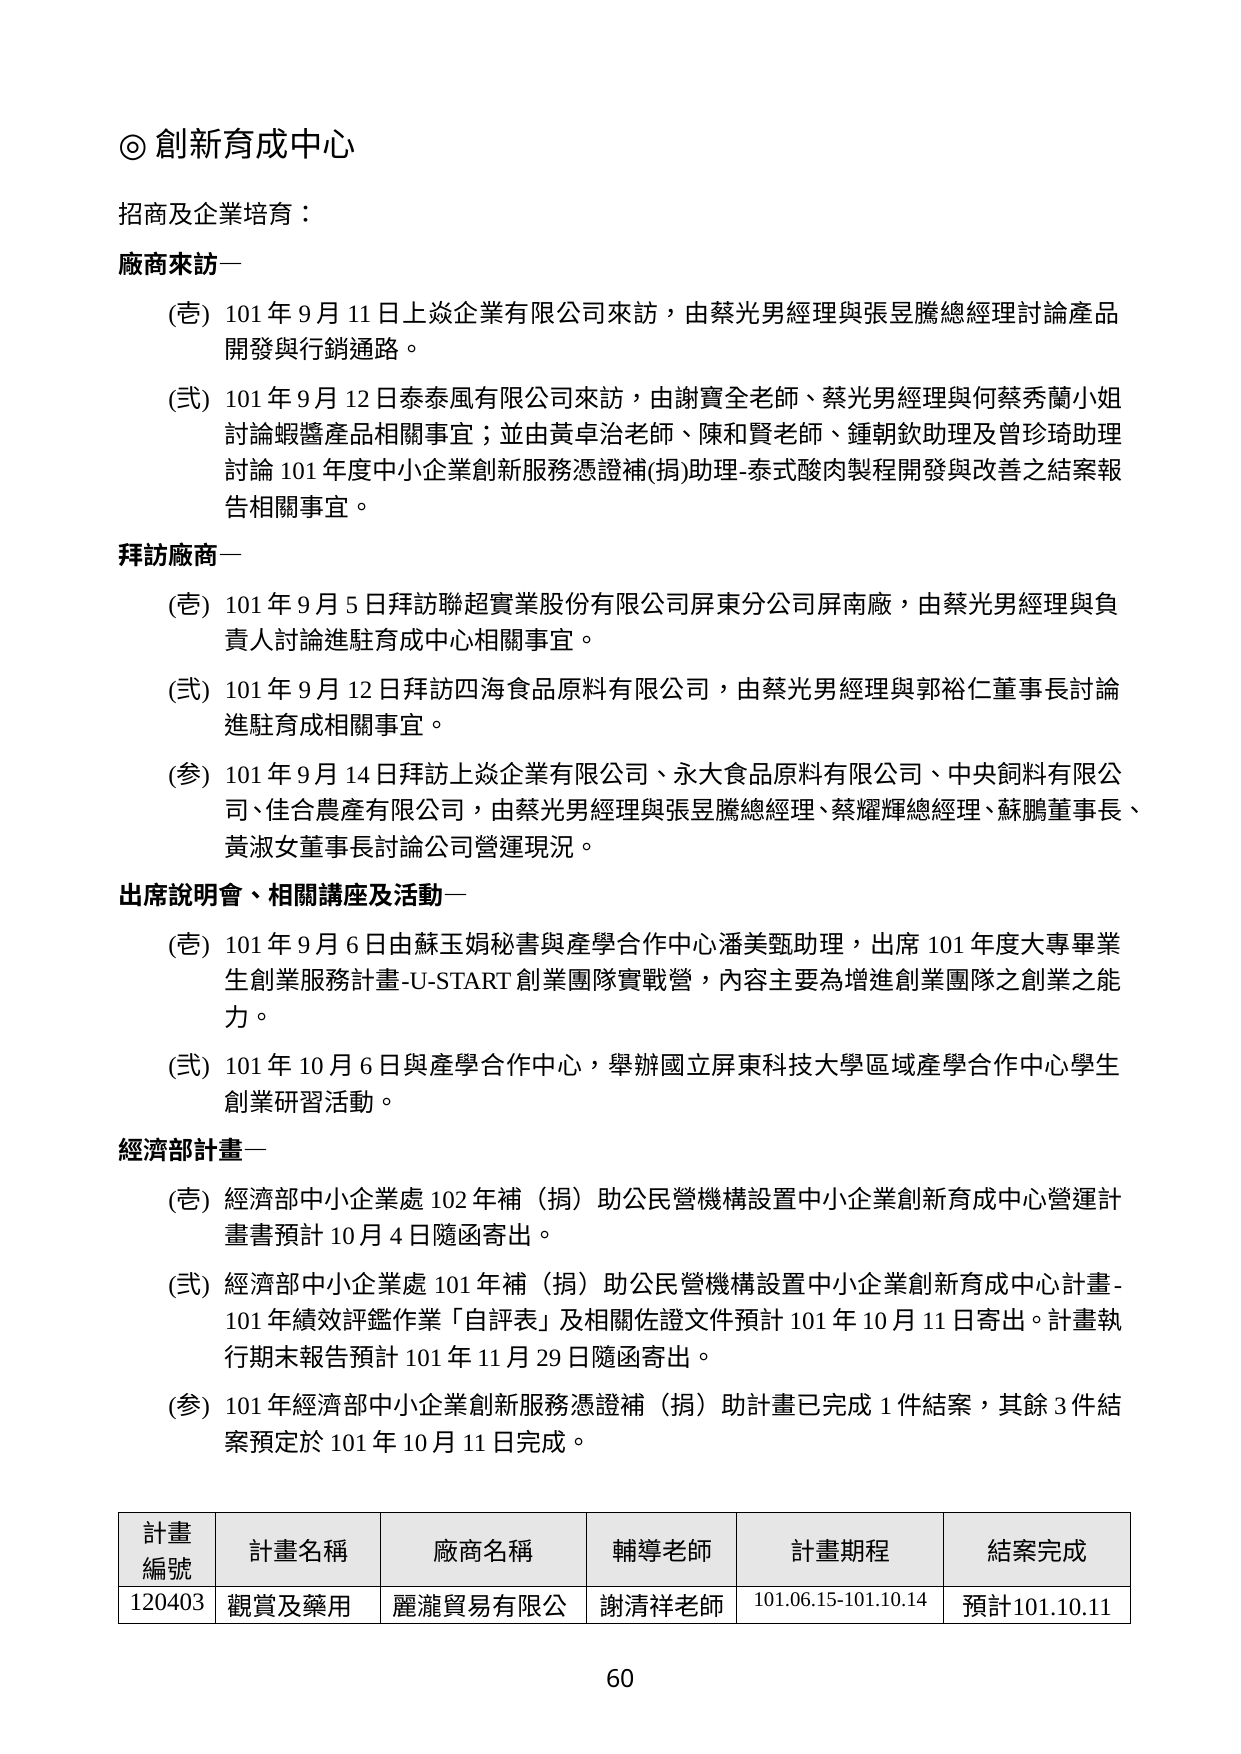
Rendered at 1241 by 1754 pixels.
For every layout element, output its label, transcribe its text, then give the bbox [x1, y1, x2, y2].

list 101年9月12日泰泰風有限公司來訪，由謝寶全老師、蔡光男經理與何蔡秀蘭小姐討論蝦醬產品相關事宜；並由黃卓治老師、陳和賢老師、鍾朝欽助理及曾珍琦助理討論101年度中小企業創新服務憑證補(捐)助理-泰式酸肉製程開發與改善之結案報告相關事宜。 [168, 378, 1122, 523]
table_header 輔導老師 [587, 1513, 736, 1586]
table_header 廠商名稱 [381, 1513, 586, 1586]
table_header 結案完成 [944, 1513, 1130, 1586]
list 101年9月14日拜訪上焱企業有限公司、永大食品原料有限公司、中央飼料有限公司、佳合農產有限公司，由蔡光男經理與張昱騰總經理、蔡耀輝總經理、蘇鵬董事長、黃淑女董事長討論公司營運現況。 [168, 754, 1122, 863]
text 拜訪廠商— [118, 536, 1122, 572]
text 出席說明會、相關講座及活動— [118, 876, 1122, 912]
table_header 計畫 編號 [119, 1513, 215, 1586]
text 經濟部計畫— [118, 1131, 1122, 1167]
text 廠商來訪— [118, 244, 1122, 281]
list 101年10月6日與產學合作中心，舉辦國立屏東科技大學區域產學合作中心學生創業研習活動。 [168, 1046, 1122, 1118]
table_cell 麗瀧貿易有限公 [381, 1587, 586, 1623]
list 101年9月11日上焱企業有限公司來訪，由蔡光男經理與張昱騰總經理討論產品開發與行銷通路。 [168, 293, 1122, 366]
list 101年9月12日拜訪四海食品原料有限公司，由蔡光男經理與郭裕仁董事長討論進駐育成相關事宜。 [168, 669, 1122, 742]
list 經濟部中小企業處102年補（捐）助公民營機構設置中小企業創新育成中心營運計畫書預計10月4日隨函寄出。 [168, 1179, 1122, 1252]
list 101年經濟部中小企業創新服務憑證補（捐）助計畫已完成1件結案，其餘3件結案預定於101年10月11日完成。 [168, 1386, 1122, 1458]
table_cell 謝清祥老師 [587, 1587, 736, 1623]
table_header 計畫名稱 [216, 1513, 380, 1586]
table_cell 觀賞及藥用 [216, 1587, 380, 1623]
table_cell 預計101.10.11 [944, 1587, 1130, 1623]
table_cell 101.06.15-101.10.14 [737, 1587, 943, 1623]
list 101年9月5日拜訪聯超實業股份有限公司屏東分公司屏南廠，由蔡光男經理與負責人討論進駐育成中心相關事宜。 [168, 584, 1122, 657]
table_cell 120403 [119, 1587, 215, 1623]
text 招商及企業培育： [118, 190, 1122, 232]
list 101年9月6日由蘇玉娟秘書與產學合作中心潘美甄助理，出席101年度大專畢業生創業服務計畫-U-START創業團隊實戰營，內容主要為增進創業團隊之創業之能力。 [168, 924, 1122, 1033]
list 經濟部中小企業處101年補（捐）助公民營機構設置中小企業創新育成中心計畫-101年績效評鑑作業「自評表」及相關佐證文件預計101年10月11日寄出。計畫執行期末報告預計101年11月29日隨函寄出。 [168, 1264, 1122, 1373]
table_header 計畫期程 [737, 1513, 943, 1586]
text ◎ 創新育成中心 [118, 118, 1127, 166]
